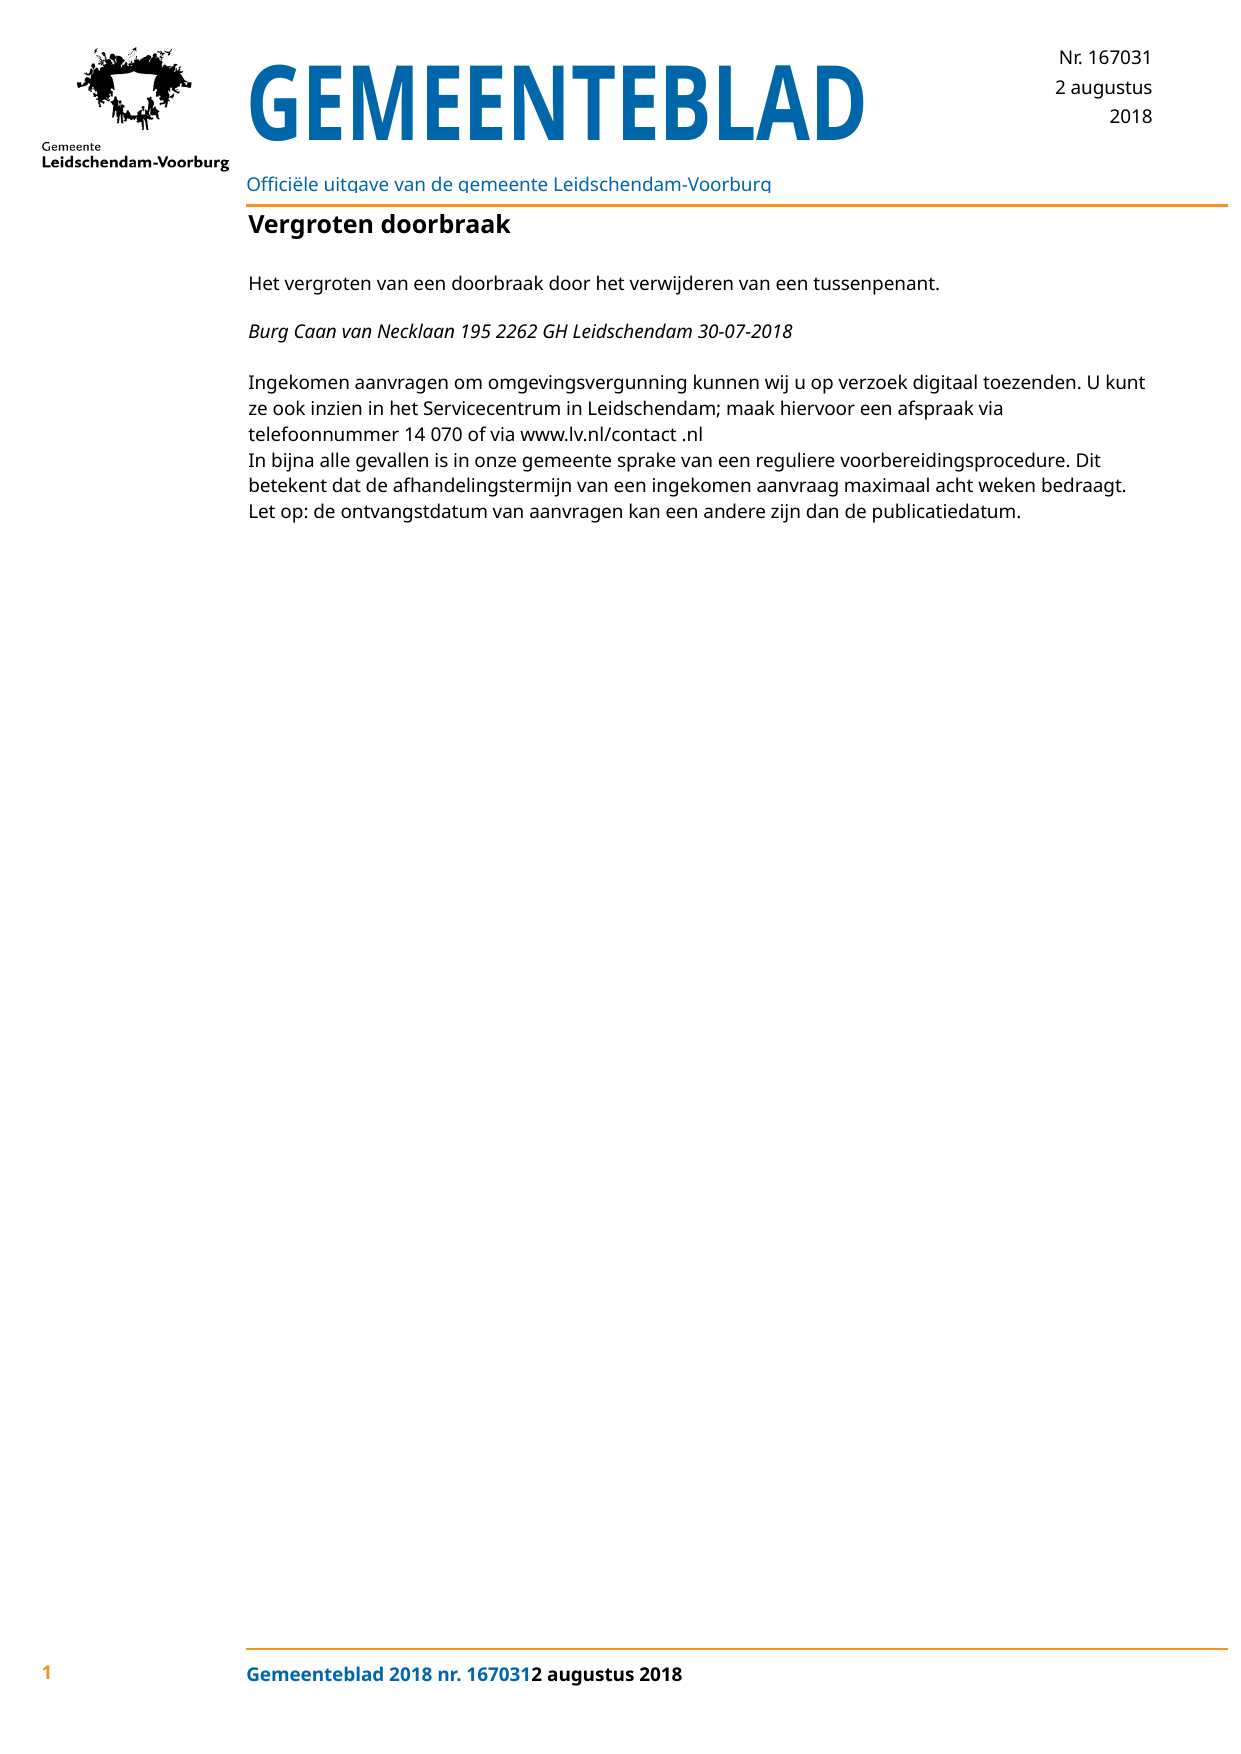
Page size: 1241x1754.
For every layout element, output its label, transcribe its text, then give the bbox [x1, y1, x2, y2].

picture [41, 47, 231, 172]
text Het vergroten van een doorbraak door het verwijderen van een tussenpenant. [248, 270, 1152, 296]
text Ingekomen aanvragen om omgevingsvergunning kunnen wij u op verzoek digitaal toezenden. U kunt ze ook inzien in het Servicecentrum in Leidschendam; maak hiervoor een afspraak via telefoonnummer 14 070 of via www.lv.nl/contact .nl [248, 369, 1152, 447]
text Burg Caan van Necklaan 195 2262 GH Leidschendam 30-07-2018 [248, 318, 1152, 344]
text In bijna alle gevallen is in onze gemeente sprake van een reguliere voorbereidingsprocedure. Dit betekent dat de afhandelingstermijn van een ingekomen aanvraag maximaal acht weken bedraagt. Let op: de ontvangstdatum van aanvragen kan een andere zijn dan de publicatiedatum. [248, 447, 1152, 524]
text Vergroten doorbraak [248, 207, 1152, 241]
